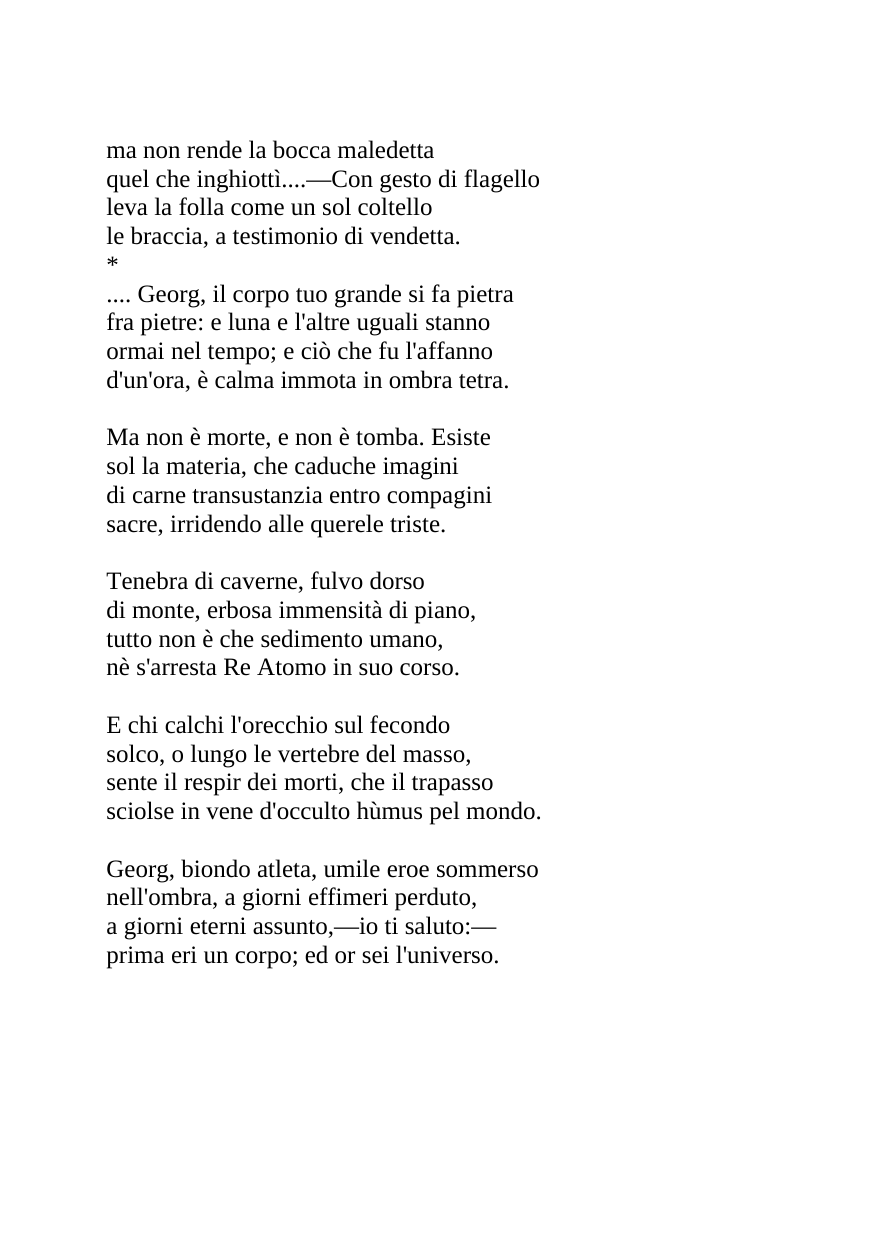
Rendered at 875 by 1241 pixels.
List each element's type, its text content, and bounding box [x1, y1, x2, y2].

text sente il respir dei morti, che il trapasso [106, 767, 768, 796]
text ormai nel tempo; e ciò che fu l'affanno [106, 336, 768, 365]
text quel che inghiottì....—Con gesto di flagello [106, 164, 768, 192]
text sol la materia, che caduche imagini [106, 451, 768, 480]
text a giorni eterni assunto,—io ti saluto:— [106, 911, 768, 940]
text solco, o lungo le vertebre del masso, [106, 739, 768, 767]
text fra pietre: e luna e l'altre uguali stanno [106, 307, 768, 336]
text tutto non è che sedimento umano, [106, 624, 768, 652]
text .... Georg, il corpo tuo grande si fa pietra [106, 279, 768, 307]
text le braccia, a testimonio di vendetta. [106, 221, 768, 250]
text Georg, biondo atleta, umile eroe sommerso [106, 854, 768, 882]
text nell'ombra, a giorni effimeri perduto, [106, 882, 768, 911]
text leva la folla come un sol coltello [106, 192, 768, 221]
text di carne transustanzia entro compagini [106, 480, 768, 509]
text d'un'ora, è calma immota in ombra tetra. [106, 365, 768, 394]
text di monte, erbosa immensità di piano, [106, 595, 768, 624]
text sacre, irridendo alle querele triste. [106, 509, 768, 537]
text E chi calchi l'orecchio sul fecondo [106, 710, 768, 739]
text * [106, 250, 768, 279]
text Ma non è morte, e non è tomba. Esiste [106, 422, 768, 451]
text ma non rende la bocca maledetta [106, 135, 768, 164]
text prima eri un corpo; ed or sei l'universo. [106, 940, 768, 969]
text nè s'arresta Re Atomo in suo corso. [106, 652, 768, 681]
text Tenebra di caverne, fulvo dorso [106, 566, 768, 595]
text sciolse in vene d'occulto hùmus pel mondo. [106, 796, 768, 825]
